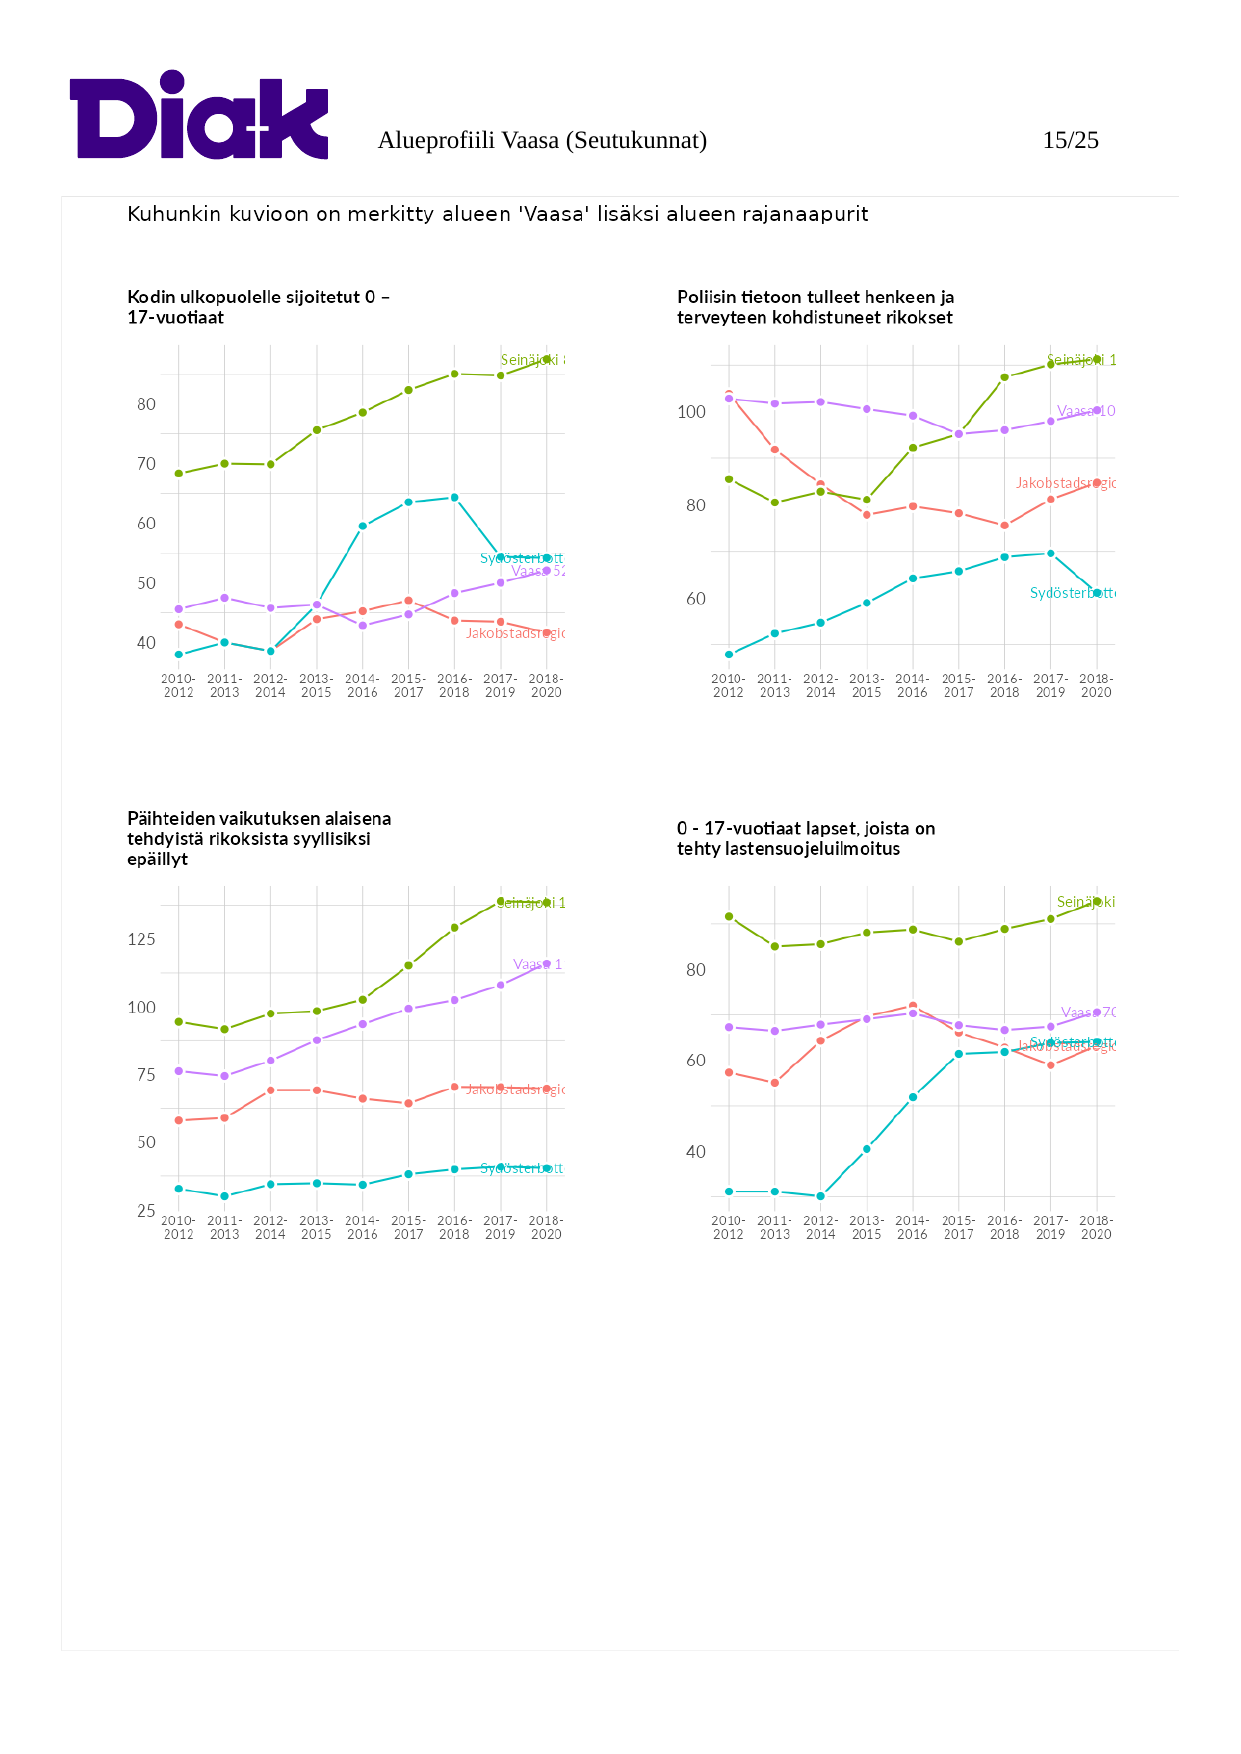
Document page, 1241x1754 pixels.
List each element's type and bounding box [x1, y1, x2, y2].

picture [61, 196, 1179, 1651]
